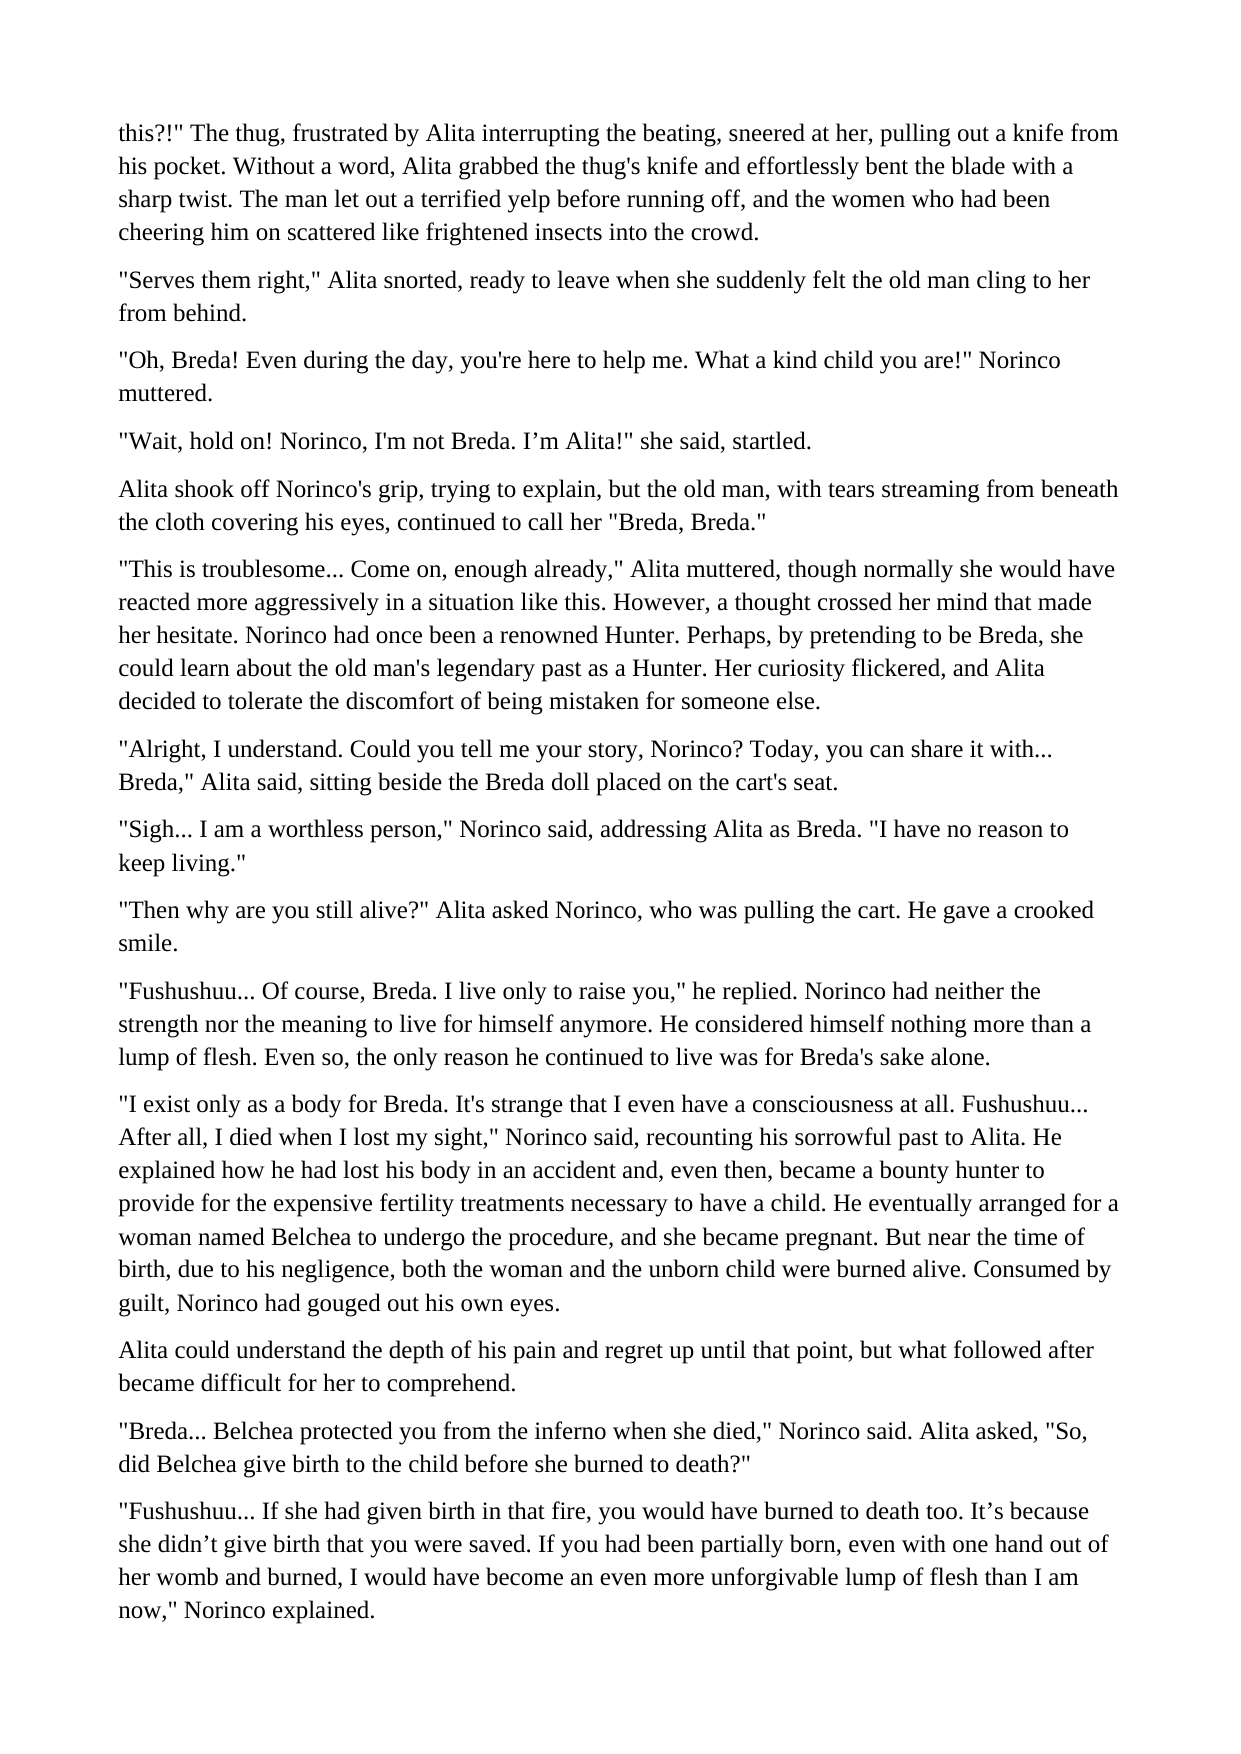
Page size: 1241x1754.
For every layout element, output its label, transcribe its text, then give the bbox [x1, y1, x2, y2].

text "Alright, I understand. Could you tell me your story, Norinco? Today, you can share it with... Breda," Alita said, sitting beside the Breda doll placed on the cart's seat. [118, 734, 1122, 796]
text "Serves them right," Alita snorted, ready to leave when she suddenly felt the old man cling to her from behind. [118, 265, 1122, 327]
text Alita could understand the depth of his pain and regret up until that point, but what followed after became difficult for her to comprehend. [118, 1335, 1122, 1397]
text "This is troublesome... Come on, enough already," Alita muttered, though normally she would have reacted more aggressively in a situation like this. However, a thought crossed her mind that made her hesitate. Norinco had once been a renowned Hunter. Perhaps, by pretending to be Breda, she could learn about the old man's legendary past as a Hunter. Her curiosity flickered, and Alita decided to tolerate the discomfort of being mistaken for someone else. [118, 554, 1122, 715]
text "I exist only as a body for Breda. It's strange that I even have a consciousness at all. Fushushuu... After all, I died when I lost my sight," Norinco said, recounting his sorrowful past to Alita. He explained how he had lost his body in an accident and, even then, became a bounty hunter to provide for the expensive fertility treatments necessary to have a child. He eventually arranged for a woman named Belchea to undergo the procedure, and she became pregnant. But near the time of birth, due to his negligence, both the woman and the unborn child were burned alive. Consumed by guilt, Norinco had gouged out his own eyes. [118, 1089, 1122, 1316]
text Alita shook off Norinco's grip, trying to explain, but the old man, with tears streaming from beneath the cloth covering his eyes, continued to call her "Breda, Breda." [118, 474, 1122, 535]
text "Sigh... I am a worthless person," Norinco said, addressing Alita as Breda. "I have no reason to keep living." [118, 814, 1122, 876]
text this?!" The thug, frustrated by Alita interrupting the beating, sneered at her, pulling out a knife from his pocket. Without a word, Alita grabbed the thug's knife and effortlessly bent the blade with a sharp twist. The man let out a terrified yelp before running off, and the women who had been cheering him on scattered like frightened insects into the crowd. [118, 118, 1122, 246]
text "Then why are you still alive?" Alita asked Norinco, who was pulling the cart. He gave a crooked smile. [118, 895, 1122, 957]
text "Fushushuu... Of course, Breda. I live only to raise you," he replied. Norinco had neither the strength nor the meaning to live for himself anymore. He considered himself nothing more than a lump of flesh. Even so, the only reason he continued to live was for Breda's sake alone. [118, 976, 1122, 1071]
text "Wait, hold on! Norinco, I'm not Breda. I’m Alita!" she said, startled. [118, 426, 1122, 455]
text "Breda... Belchea protected you from the inferno when she died," Norinco said. Alita asked, "So, did Belchea give birth to the child before she burned to death?" [118, 1416, 1122, 1478]
text "Fushushuu... If she had given birth in that fire, you would have burned to death too. It’s because she didn’t give birth that you were saved. If you had been partially born, even with one hand out of her womb and burned, I would have become an even more unforgivable lump of flesh than I am now," Norinco explained. [118, 1496, 1122, 1624]
text "Oh, Breda! Even during the day, you're here to help me. What a kind child you are!" Norinco muttered. [118, 345, 1122, 407]
